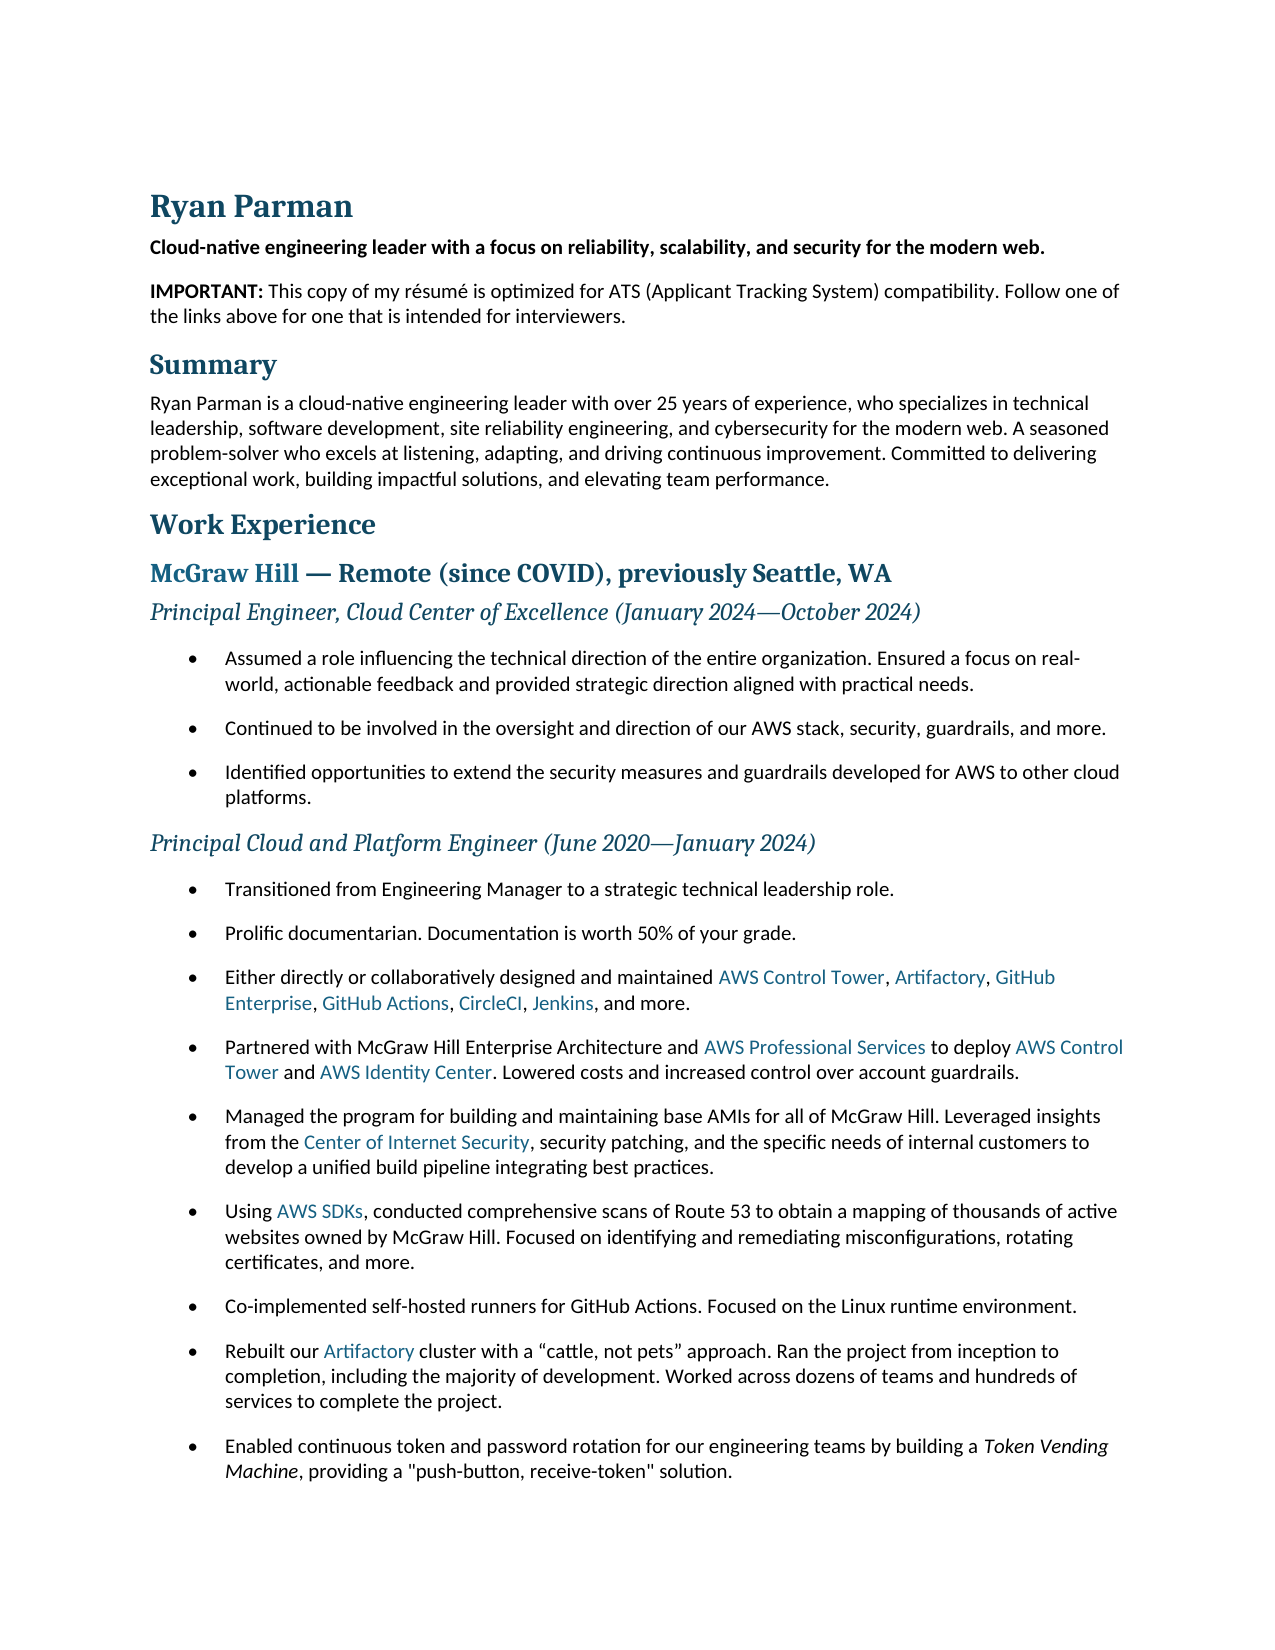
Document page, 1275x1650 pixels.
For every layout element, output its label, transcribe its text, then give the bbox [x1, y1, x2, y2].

text Cloud-native engineering leader with a focus on reliability, scalability, and security for the modern web. [150, 234, 1125, 259]
list Either directly or collaboratively designed and maintained AWS Control Tower, Artifactory, GitHub Enterprise, GitHub Actions, CircleCI, Jenkins, and more. [187, 964, 1125, 1015]
list Enabled continuous token and password rotation for our engineering teams by building a Token Vending Machine, providing a "push-button, receive-token" solution. [187, 1433, 1125, 1484]
list Transitioned from Engineering Manager to a strategic technical leadership role. [187, 876, 1125, 902]
list Continued to be involved in the oversight and direction of our AWS stack, security, guardrails, and more. [187, 715, 1125, 740]
text IMPORTANT: This copy of my résumé is optimized for ATS (Applicant Tracking System) compatibility. Follow one of the links above for one that is intended for interviewers. [150, 278, 1125, 329]
subtitle Summary [150, 348, 1125, 381]
list Assumed a role influencing the technical direction of the entire organization. Ensured a focus on real-world, actionable feedback and provided strategic direction aligned with practical needs. [187, 645, 1125, 696]
subtitle Work Experience [150, 508, 1125, 542]
list Identified opportunities to extend the security measures and guardrails developed for AWS to other cloud platforms. [187, 759, 1125, 810]
subtitle Principal Engineer, Cloud Center of Excellence (January 2024—October 2024) [150, 598, 1125, 627]
list Rebuilt our Artifactory cluster with a “cattle, not pets” approach. Ran the project from inception to completion, including the majority of development. Worked across dozens of teams and hundreds of services to complete the project. [187, 1338, 1125, 1414]
list Using AWS SDKs, conducted comprehensive scans of Route 53 to obtain a mapping of thousands of active websites owned by McGraw Hill. Focused on identifying and remediating misconfigurations, rotating certificates, and more. [187, 1199, 1125, 1275]
subtitle Ryan Parman [150, 187, 1125, 226]
list Partnered with McGraw Hill Enterprise Architecture and AWS Professional Services to deploy AWS Control Tower and AWS Identity Center. Lowered costs and increased control over account guardrails. [187, 1034, 1125, 1085]
list Co-implemented self-hosted runners for GitHub Actions. Focused on the Linux runtime environment. [187, 1294, 1125, 1319]
text Ryan Parman is a cloud-native engineering leader with over 25 years of experience, who specializes in technical leadership, software development, site reliability engineering, and cybersecurity for the modern web. A seasoned problem-solver who excels at listening, adapting, and driving continuous improvement. Committed to delivering exceptional work, building impactful solutions, and elevating team performance. [150, 390, 1125, 491]
subtitle McGraw Hill — Remote (since COVID), previously Seattle, WA [150, 558, 1125, 589]
list Prolific documentarian. Documentation is worth 50% of your grade. [187, 920, 1125, 946]
subtitle Principal Cloud and Platform Engineer (June 2020—January 2024) [150, 829, 1125, 857]
list Managed the program for building and maintaining base AMIs for all of McGraw Hill. Leveraged insights from the Center of Internet Security, security patching, and the specific needs of internal customers to develop a unified build pipeline integrating best practices. [187, 1104, 1125, 1180]
